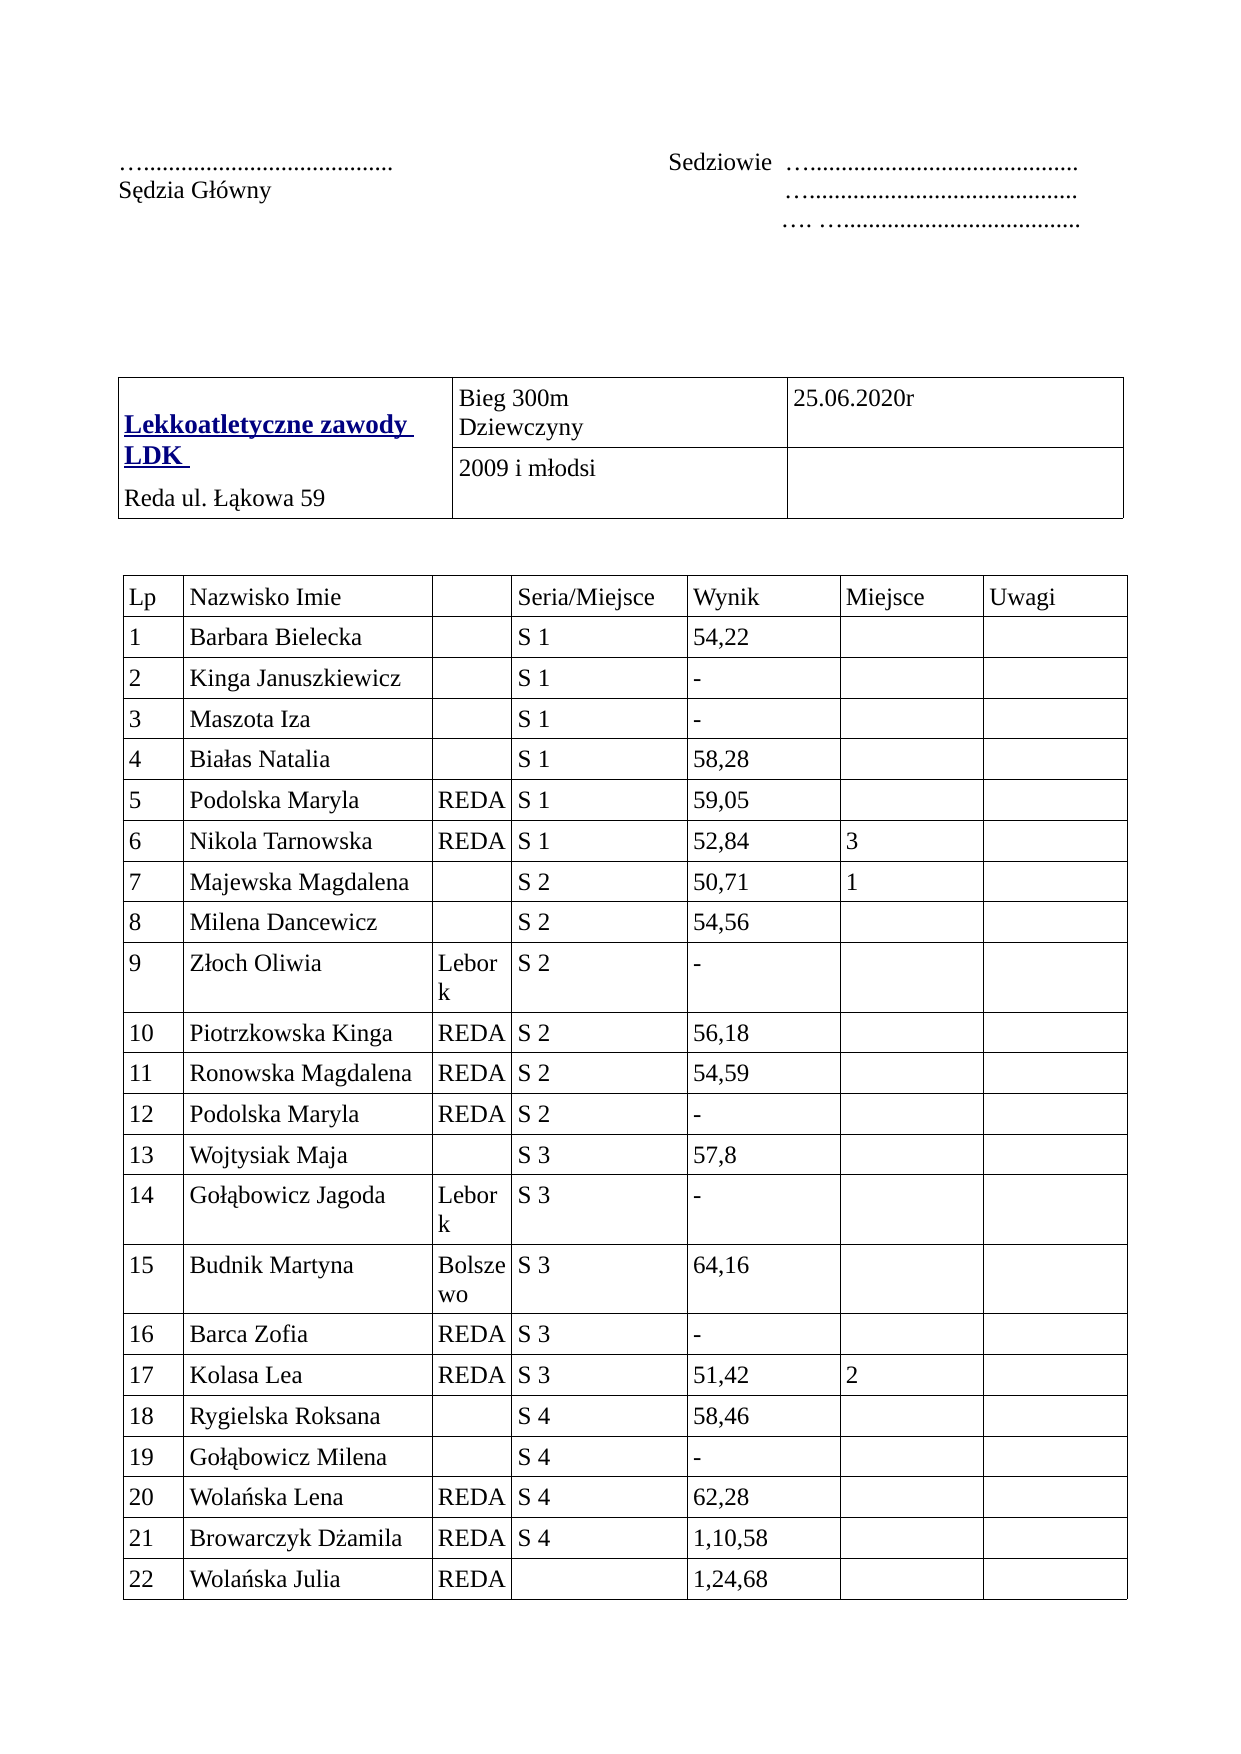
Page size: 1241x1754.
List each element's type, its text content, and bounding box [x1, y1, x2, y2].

table_cell S 3 [512, 1355, 687, 1395]
table_cell [433, 902, 511, 942]
table_cell Ronowska Magdalena [184, 1053, 432, 1093]
table_cell [841, 1314, 983, 1354]
table_cell [984, 902, 1127, 942]
table_cell [984, 1314, 1127, 1354]
table_cell 12 [124, 1094, 183, 1134]
table_cell REDA [433, 1314, 511, 1354]
table_header [433, 576, 511, 616]
table_cell [841, 1175, 983, 1244]
table_cell REDA [433, 780, 511, 820]
table_cell 1,24,68 [688, 1559, 840, 1598]
text …........................................ Sedziowie …........................................... [118, 147, 1122, 176]
table_cell [841, 617, 983, 657]
table_cell [984, 1559, 1127, 1598]
table_cell 9 [124, 943, 183, 1011]
table_cell 5 [124, 780, 183, 820]
table_cell [841, 1396, 983, 1436]
table_cell S 4 [512, 1518, 687, 1558]
table_cell 3 [124, 699, 183, 738]
table_header Lp [124, 576, 183, 616]
table_header Seria/Miejsce [512, 576, 687, 616]
table_cell 19 [124, 1437, 183, 1476]
table_cell S 2 [512, 1053, 687, 1093]
table_cell 20 [124, 1477, 183, 1517]
table_cell Piotrzkowska Kinga [184, 1013, 432, 1052]
table_cell [788, 448, 1123, 517]
table_cell 1,10,58 [688, 1518, 840, 1558]
table_cell Lebork [433, 943, 511, 1011]
table_cell Wolańska Julia [184, 1559, 432, 1598]
text Sędzia Główny …........................................... [118, 176, 1122, 204]
table_cell [984, 1175, 1127, 1244]
table_cell S 1 [512, 617, 687, 657]
table_cell Kinga Januszkiewicz [184, 658, 432, 698]
table_cell 1 [124, 617, 183, 657]
table_cell Milena Dancewicz [184, 902, 432, 942]
table_cell 14 [124, 1175, 183, 1244]
table_cell 2 [841, 1355, 983, 1395]
table_cell - [688, 1314, 840, 1354]
table_cell Złoch Oliwia [184, 943, 432, 1011]
table_cell [433, 1437, 511, 1476]
table_cell 4 [124, 739, 183, 779]
table_header Bieg 300m Dziewczyny [453, 378, 787, 446]
table_cell [841, 1437, 983, 1476]
table_cell 10 [124, 1013, 183, 1052]
table_cell 17 [124, 1355, 183, 1395]
table_cell [984, 739, 1127, 779]
table_cell 15 [124, 1245, 183, 1313]
table_cell [841, 658, 983, 698]
table_cell Rygielska Roksana [184, 1396, 432, 1436]
table_cell [841, 902, 983, 942]
table_cell [433, 617, 511, 657]
table_cell [984, 862, 1127, 901]
table_cell [512, 1559, 687, 1598]
table_cell 1 [841, 862, 983, 901]
table_cell [841, 1094, 983, 1134]
table_cell [433, 1135, 511, 1174]
table_header Nazwisko Imie [184, 576, 432, 616]
table_cell 7 [124, 862, 183, 901]
table_cell - [688, 658, 840, 698]
table_cell Majewska Magdalena [184, 862, 432, 901]
table_cell S 2 [512, 862, 687, 901]
table_cell [984, 1355, 1127, 1395]
table_cell 16 [124, 1314, 183, 1354]
table_cell Białas Natalia [184, 739, 432, 779]
table_cell S 4 [512, 1437, 687, 1476]
table_cell [433, 862, 511, 901]
table_cell REDA [433, 1355, 511, 1395]
table_cell 18 [124, 1396, 183, 1436]
table_cell 3 [841, 821, 983, 861]
table_cell Budnik Martyna [184, 1245, 432, 1313]
table_cell 59,05 [688, 780, 840, 820]
table_cell 54,56 [688, 902, 840, 942]
table_cell 54,59 [688, 1053, 840, 1093]
table_cell [984, 699, 1127, 738]
table_header Uwagi [984, 576, 1127, 616]
table_cell [984, 1053, 1127, 1093]
table_cell [433, 658, 511, 698]
table_cell Podolska Maryla [184, 780, 432, 820]
table_cell S 1 [512, 780, 687, 820]
table_cell 51,42 [688, 1355, 840, 1395]
table_cell S 4 [512, 1477, 687, 1517]
table_cell S 1 [512, 739, 687, 779]
table_cell [984, 1135, 1127, 1174]
table_cell REDA [433, 1013, 511, 1052]
table_cell Gołąbowicz Jagoda [184, 1175, 432, 1244]
text …. …...................................... [118, 204, 1122, 233]
table_cell 64,16 [688, 1245, 840, 1313]
table_header Lekkoatletyczne zawody LDK Reda ul. Łąkowa 59 [119, 378, 452, 517]
table_cell 6 [124, 821, 183, 861]
table_cell - [688, 1094, 840, 1134]
table_cell Lebork [433, 1175, 511, 1244]
table_cell S 2 [512, 1094, 687, 1134]
table_cell [841, 699, 983, 738]
table_header 25.06.2020r [788, 378, 1123, 446]
table_cell REDA [433, 821, 511, 861]
table_cell Bolszewo [433, 1245, 511, 1313]
table_cell S 1 [512, 821, 687, 861]
table_cell [984, 1094, 1127, 1134]
table_cell Podolska Maryla [184, 1094, 432, 1134]
table_cell [841, 1135, 983, 1174]
table_cell 57,8 [688, 1135, 840, 1174]
table_cell - [688, 699, 840, 738]
table_cell 52,84 [688, 821, 840, 861]
table_cell [984, 1477, 1127, 1517]
table_cell [984, 617, 1127, 657]
table_cell 8 [124, 902, 183, 942]
table_cell [841, 739, 983, 779]
table_cell [984, 780, 1127, 820]
table_cell [841, 780, 983, 820]
table_cell [841, 1245, 983, 1313]
table_cell [841, 943, 983, 1011]
table_cell [984, 943, 1127, 1011]
table_cell Nikola Tarnowska [184, 821, 432, 861]
table_cell S 3 [512, 1245, 687, 1313]
table_cell Wolańska Lena [184, 1477, 432, 1517]
table_header Miejsce [841, 576, 983, 616]
table_cell [433, 699, 511, 738]
table_cell - [688, 1437, 840, 1476]
table_cell 2009 i młodsi [453, 448, 787, 517]
table_header Wynik [688, 576, 840, 616]
table_cell [984, 658, 1127, 698]
table_cell [984, 1245, 1127, 1313]
table_cell REDA [433, 1518, 511, 1558]
table_cell REDA [433, 1477, 511, 1517]
table_cell 50,71 [688, 862, 840, 901]
table_cell REDA [433, 1094, 511, 1134]
table_cell 62,28 [688, 1477, 840, 1517]
table_cell [841, 1518, 983, 1558]
table_cell - [688, 1175, 840, 1244]
table_cell S 2 [512, 902, 687, 942]
table_cell 58,28 [688, 739, 840, 779]
table_cell [984, 1518, 1127, 1558]
table_cell 2 [124, 658, 183, 698]
table_cell - [688, 943, 840, 1011]
table_cell Kolasa Lea [184, 1355, 432, 1395]
table_cell [984, 821, 1127, 861]
table_cell [841, 1477, 983, 1517]
table_cell S 2 [512, 943, 687, 1011]
table_cell Browarczyk Dżamila [184, 1518, 432, 1558]
table_cell Gołąbowicz Milena [184, 1437, 432, 1476]
table_cell S 1 [512, 699, 687, 738]
table_cell 13 [124, 1135, 183, 1174]
table_cell 21 [124, 1518, 183, 1558]
table_cell REDA [433, 1559, 511, 1598]
table_cell [984, 1437, 1127, 1476]
table_cell [841, 1013, 983, 1052]
table_cell Barca Zofia [184, 1314, 432, 1354]
table_cell 54,22 [688, 617, 840, 657]
table_cell Barbara Bielecka [184, 617, 432, 657]
table_cell 22 [124, 1559, 183, 1598]
table_cell 58,46 [688, 1396, 840, 1436]
table_cell S 4 [512, 1396, 687, 1436]
table_cell [984, 1013, 1127, 1052]
table_cell S 3 [512, 1314, 687, 1354]
table_cell [841, 1559, 983, 1598]
table_cell [984, 1396, 1127, 1436]
table_cell Maszota Iza [184, 699, 432, 738]
table_cell 11 [124, 1053, 183, 1093]
table_cell S 2 [512, 1013, 687, 1052]
table_cell [433, 1396, 511, 1436]
table_cell Wojtysiak Maja [184, 1135, 432, 1174]
table_cell [433, 739, 511, 779]
table_cell S 3 [512, 1135, 687, 1174]
table_cell S 3 [512, 1175, 687, 1244]
table_cell [841, 1053, 983, 1093]
table_cell REDA [433, 1053, 511, 1093]
table_cell S 1 [512, 658, 687, 698]
table_cell 56,18 [688, 1013, 840, 1052]
